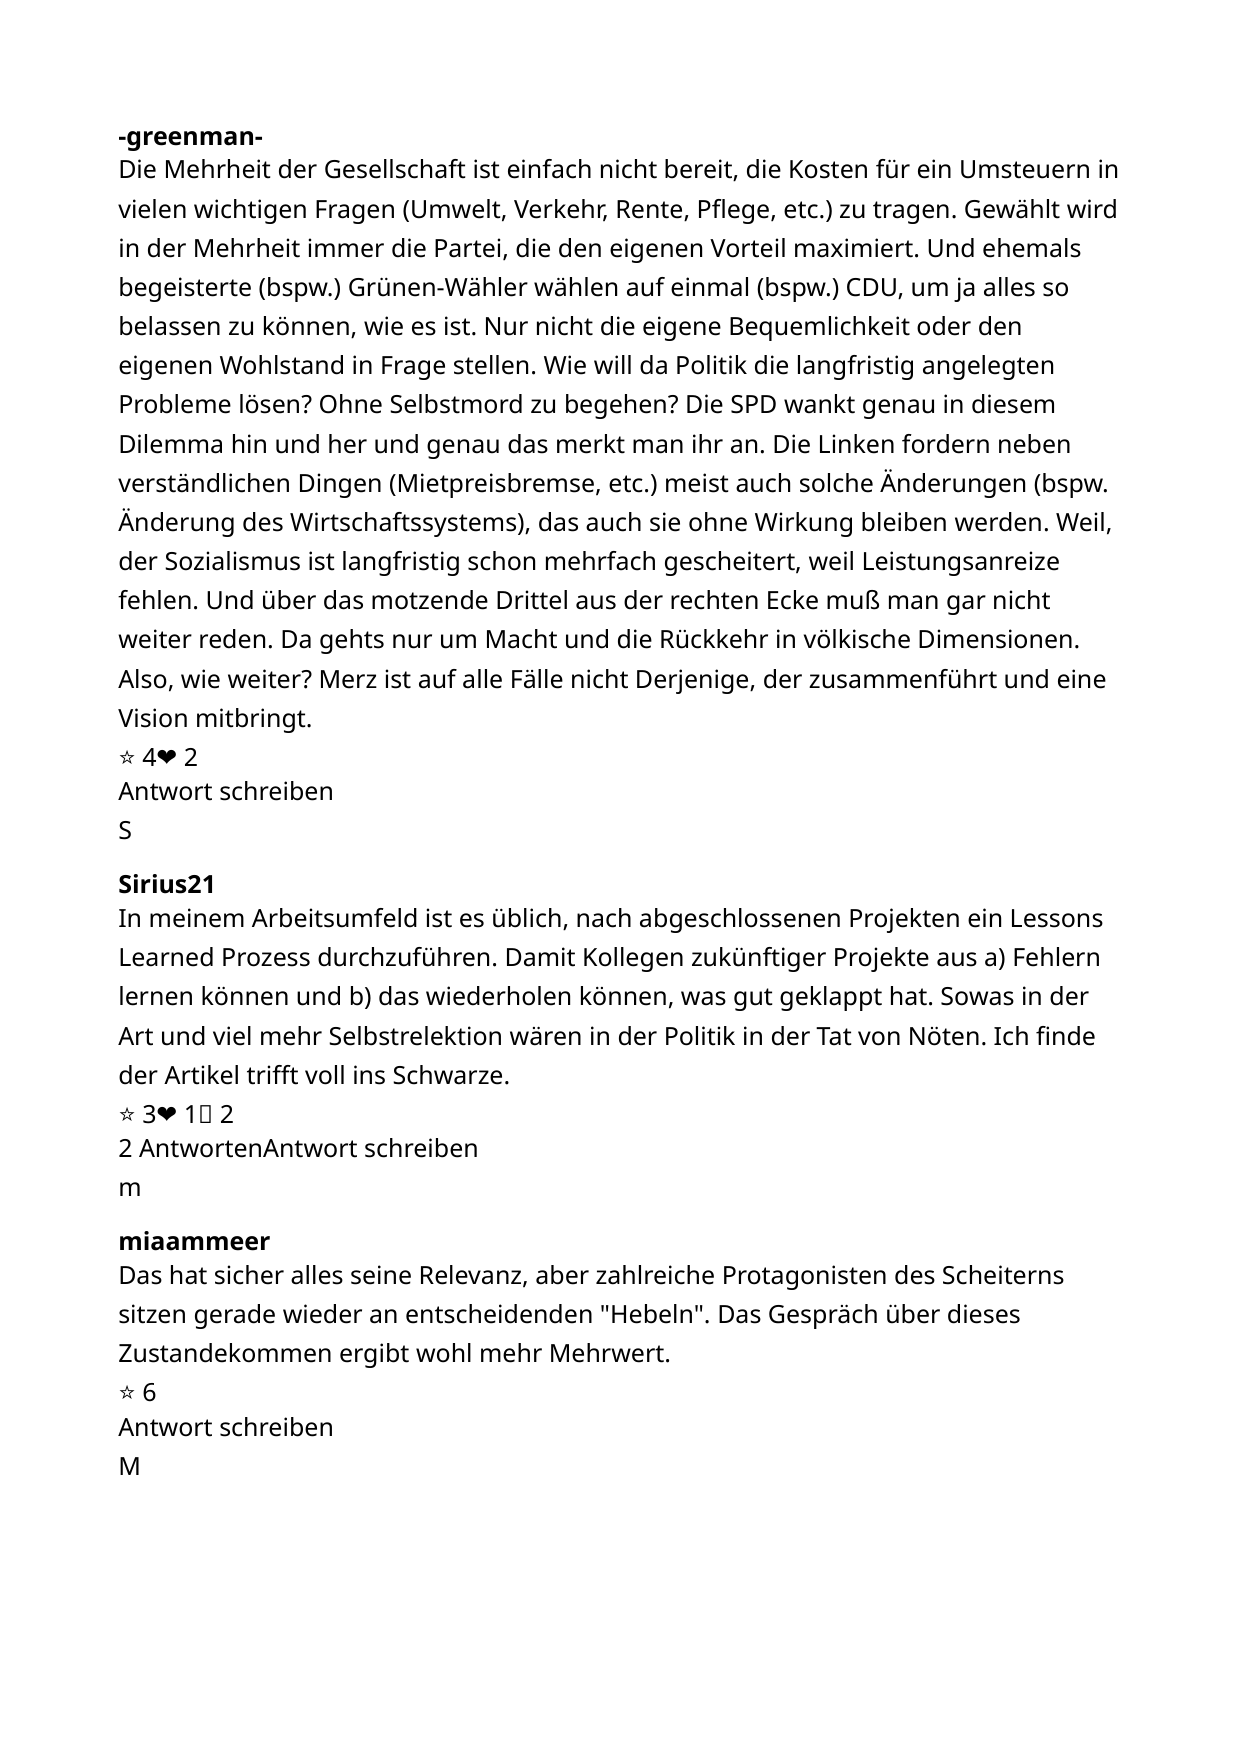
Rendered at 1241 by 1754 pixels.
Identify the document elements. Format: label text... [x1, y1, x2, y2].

text Die Mehrheit der Gesellschaft ist einfach nicht bereit, die Kosten für ein Umsteuern in vielen wichtigen Fragen (Umwelt, Verkehr, Rente, Pflege, etc.) zu tragen. Gewählt wird in der Mehrheit immer die Partei, die den eigenen Vorteil maximiert. Und ehemals begeisterte (bspw.) Grünen-Wähler wählen auf einmal (bspw.) CDU, um ja alles so belassen zu können, wie es ist. Nur nicht die eigene Bequemlichkeit oder den eigenen Wohlstand in Frage stellen. Wie will da Politik die langfristig angelegten Probleme lösen? Ohne Selbstmord zu begehen? Die SPD wankt genau in diesem Dilemma hin und her und genau das merkt man ihr an. Die Linken fordern neben verständlichen Dingen (Mietpreisbremse, etc.) meist auch solche Änderungen (bspw. Änderung des Wirtschaftssystems), das auch sie ohne Wirkung bleiben werden. Weil, der Sozialismus ist langfristig schon mehrfach gescheitert, weil Leistungsanreize fehlen. Und über das motzende Drittel aus der rechten Ecke muß man gar nicht weiter reden. Da gehts nur um Macht und die Rückkehr in völkische Dimensionen. Also, wie weiter? Merz ist auf alle Fälle nicht Derjenige, der zusammenführt und eine Vision mitbringt. [118, 152, 1122, 734]
text ⭐️ 3❤️ 1🤨 2 [118, 1097, 1122, 1131]
subtitle miaammeer [118, 1223, 1122, 1258]
text M [118, 1448, 1122, 1482]
subtitle Sirius21 [118, 867, 1122, 901]
text ⭐️ 6 [118, 1375, 1122, 1409]
text Antwort schreiben [118, 774, 1122, 808]
text ⭐️ 4❤️ 2 [118, 740, 1122, 774]
text m [118, 1170, 1122, 1204]
text 2 AntwortenAntwort schreiben [118, 1131, 1122, 1165]
subtitle -greenman- [118, 118, 1122, 152]
text Antwort schreiben [118, 1409, 1122, 1443]
text S [118, 813, 1122, 847]
text Das hat sicher alles seine Relevanz, aber zahlreiche Protagonisten des Scheiterns sitzen gerade wieder an entscheidenden "Hebeln". Das Gespräch über dieses Zustandekommen ergibt wohl mehr Mehrwert. [118, 1258, 1122, 1370]
text In meinem Arbeitsumfeld ist es üblich, nach abgeschlossenen Projekten ein Lessons Learned Prozess durchzuführen. Damit Kollegen zukünftiger Projekte aus a) Fehlern lernen können und b) das wiederholen können, was gut geklappt hat. Sowas in der Art und viel mehr Selbstrelektion wären in der Politik in der Tat von Nöten. Ich finde der Artikel trifft voll ins Schwarze. [118, 901, 1122, 1091]
